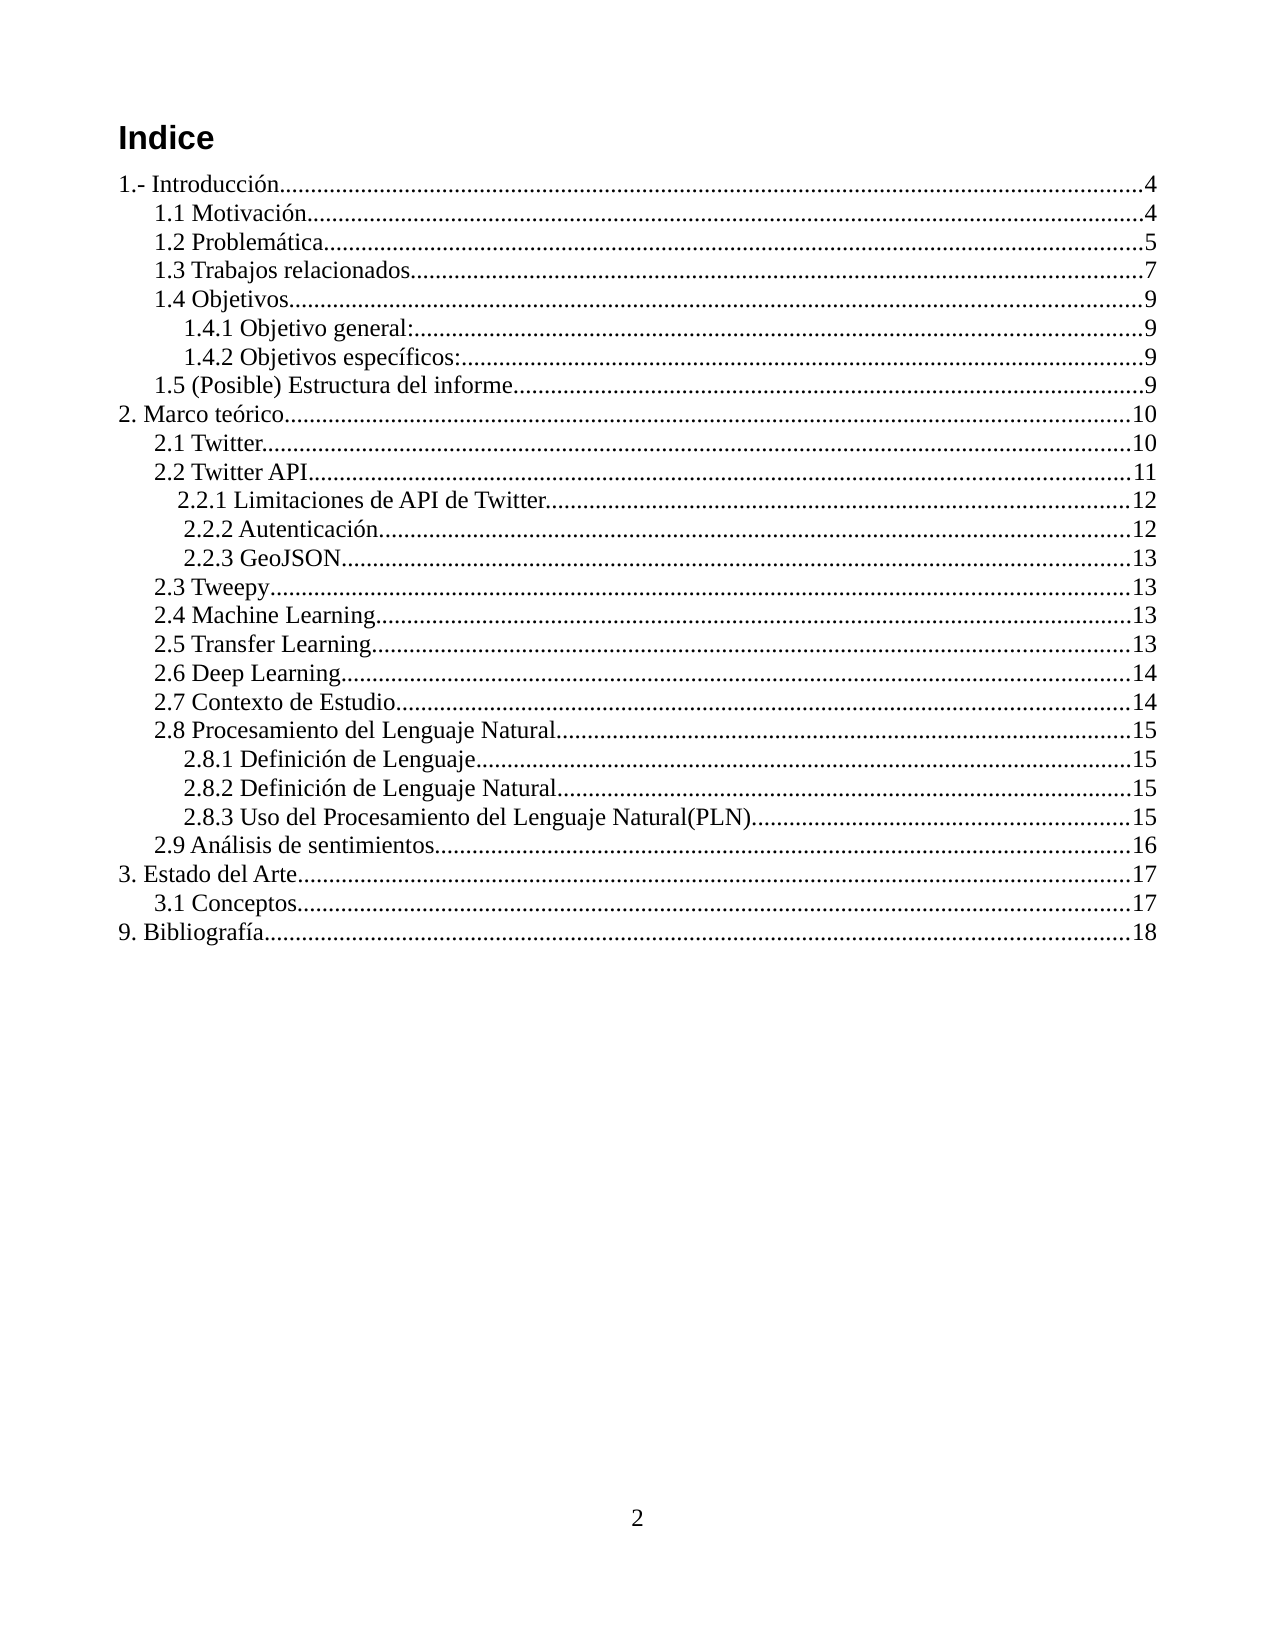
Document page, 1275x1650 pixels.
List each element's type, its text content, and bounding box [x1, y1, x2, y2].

text 2.8 Procesamiento del Lenguaje Natural. 15 [148, 715, 1157, 744]
text 2. Marco teórico. 10 [118, 399, 1157, 428]
text 2.5 Transfer Learning. 13 [148, 629, 1157, 658]
text 2.2.3 GeoJSON 13 [177, 543, 1157, 572]
text 2.4 Machine Learning. 13 [148, 600, 1157, 629]
text 1.5 (Posible) Estructura del informe. 9 [148, 370, 1157, 399]
text 3. Estado del Arte. 17 [118, 859, 1157, 888]
text 2.1 Twitter. 10 [148, 428, 1157, 457]
text 1.4.1 Objetivo general: 9 [177, 313, 1157, 342]
text 1.- Introducción. 4 [118, 169, 1157, 198]
text 9. Bibliografía. 18 [118, 917, 1157, 945]
text 2.9 Análisis de sentimientos. 16 [148, 830, 1157, 859]
text 2.8.3 Uso del Procesamiento del Lenguaje Natural(PLN). 15 [177, 802, 1157, 830]
text 1.3 Trabajos relacionados 7 [148, 255, 1157, 284]
text 2.2 Twitter API. 11 [148, 457, 1157, 485]
subtitle Indice [118, 118, 1157, 157]
text 1.2 Problemática. 5 [148, 227, 1157, 255]
text 2.7 Contexto de Estudio. 14 [148, 687, 1157, 715]
text 2.8.1 Definición de Lenguaje. 15 [177, 744, 1157, 773]
text 1.4 Objetivos. 9 [148, 284, 1157, 313]
text 1.1 Motivación. 4 [148, 198, 1157, 227]
text 2.3 Tweepy 13 [148, 572, 1157, 600]
text 1.4.2 Objetivos específicos: 9 [177, 342, 1157, 370]
text 2.6 Deep Learning. 14 [148, 658, 1157, 687]
text 2.2.1 Limitaciones de API de Twitter. 12 [177, 485, 1157, 514]
text 3.1 Conceptos 17 [148, 888, 1157, 917]
text 2.8.2 Definición de Lenguaje Natural. 15 [177, 773, 1157, 802]
text 2.2.2 Autenticación. 12 [177, 514, 1157, 543]
